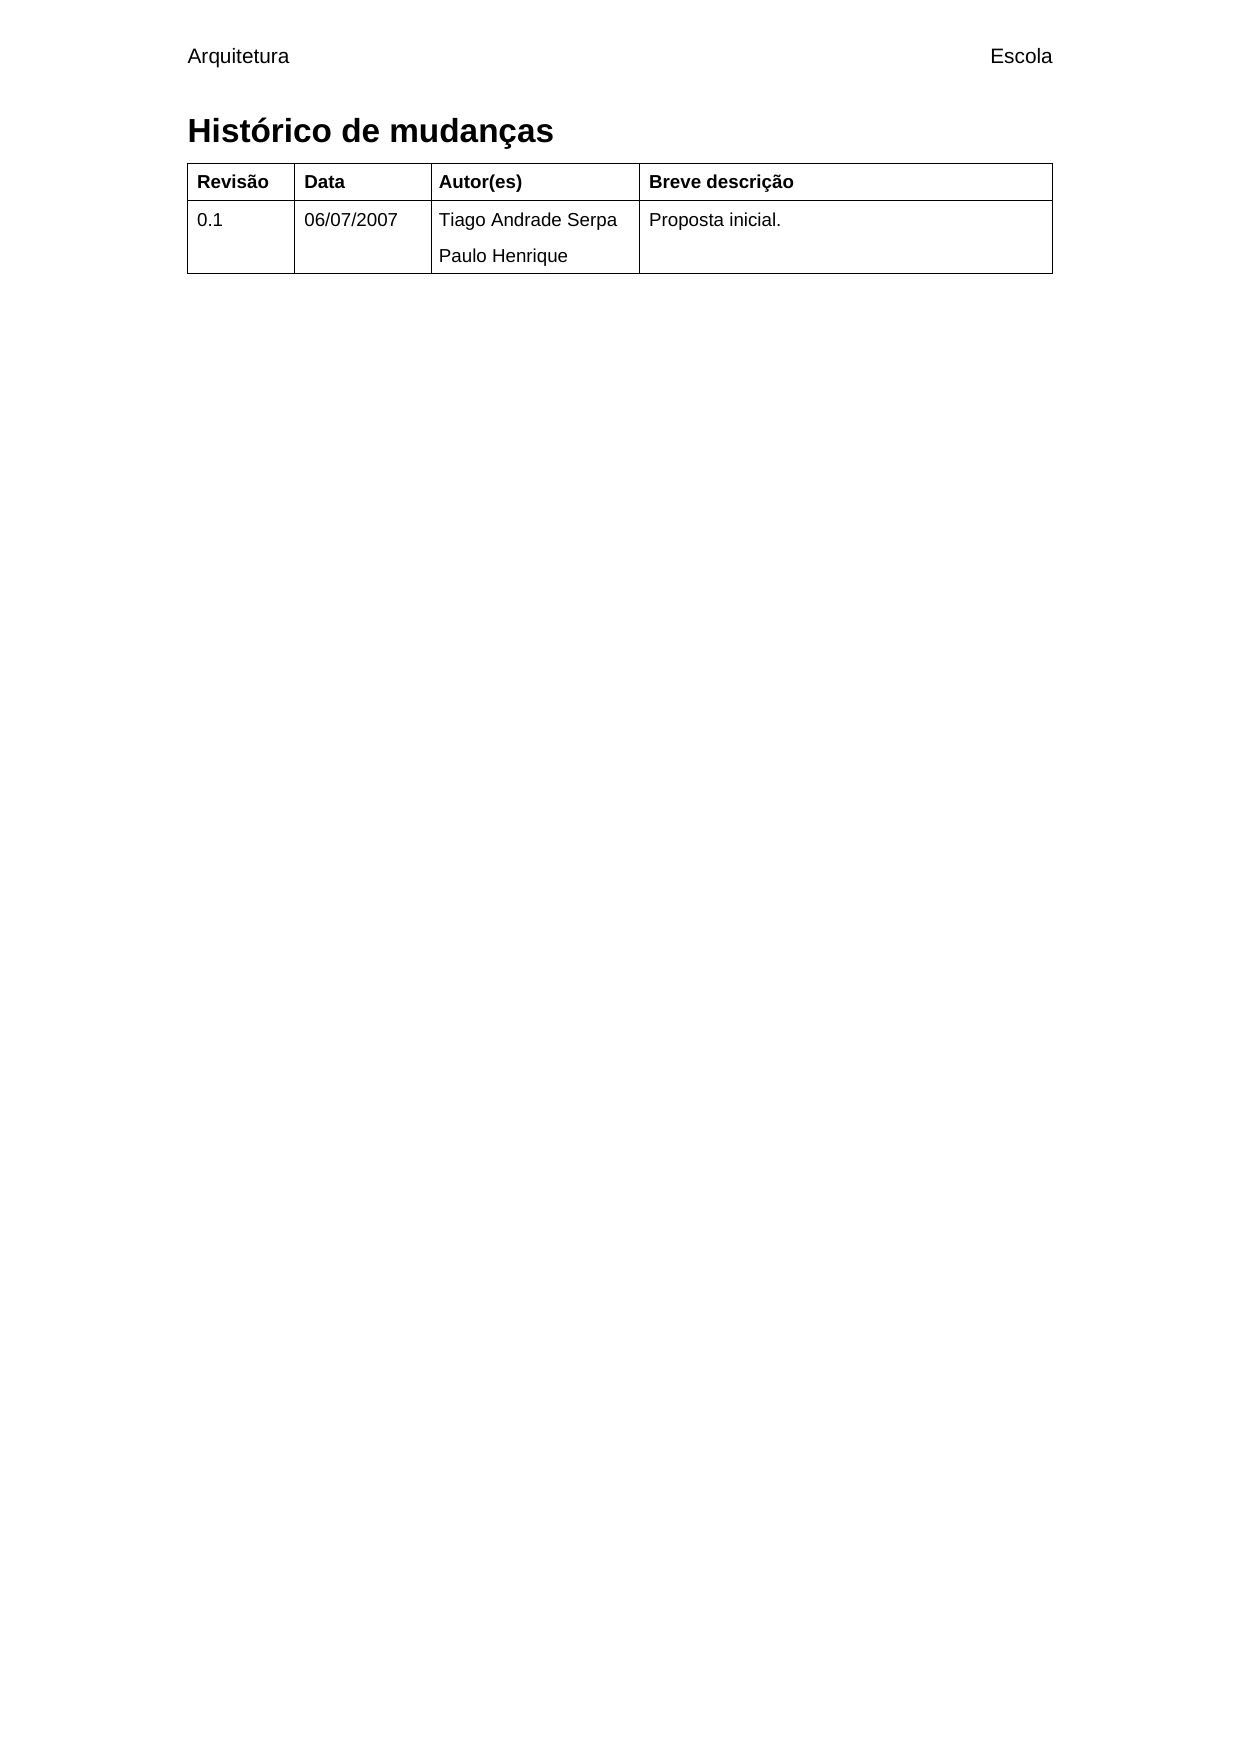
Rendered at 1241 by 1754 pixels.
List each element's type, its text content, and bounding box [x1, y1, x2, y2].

table_cell Proposta inicial. [640, 201, 1052, 273]
table_cell Tiago Andrade Serpa Paulo Henrique [432, 201, 639, 273]
table_header Revisão [188, 164, 294, 200]
table_header Autor(es) [432, 164, 639, 200]
table_cell 0.1 [188, 201, 294, 273]
table_header Breve descrição [640, 164, 1052, 200]
subtitle Histórico de mudanças [187, 112, 1053, 150]
table_header Data [295, 164, 431, 200]
table_cell 06/07/2007 [295, 201, 431, 273]
